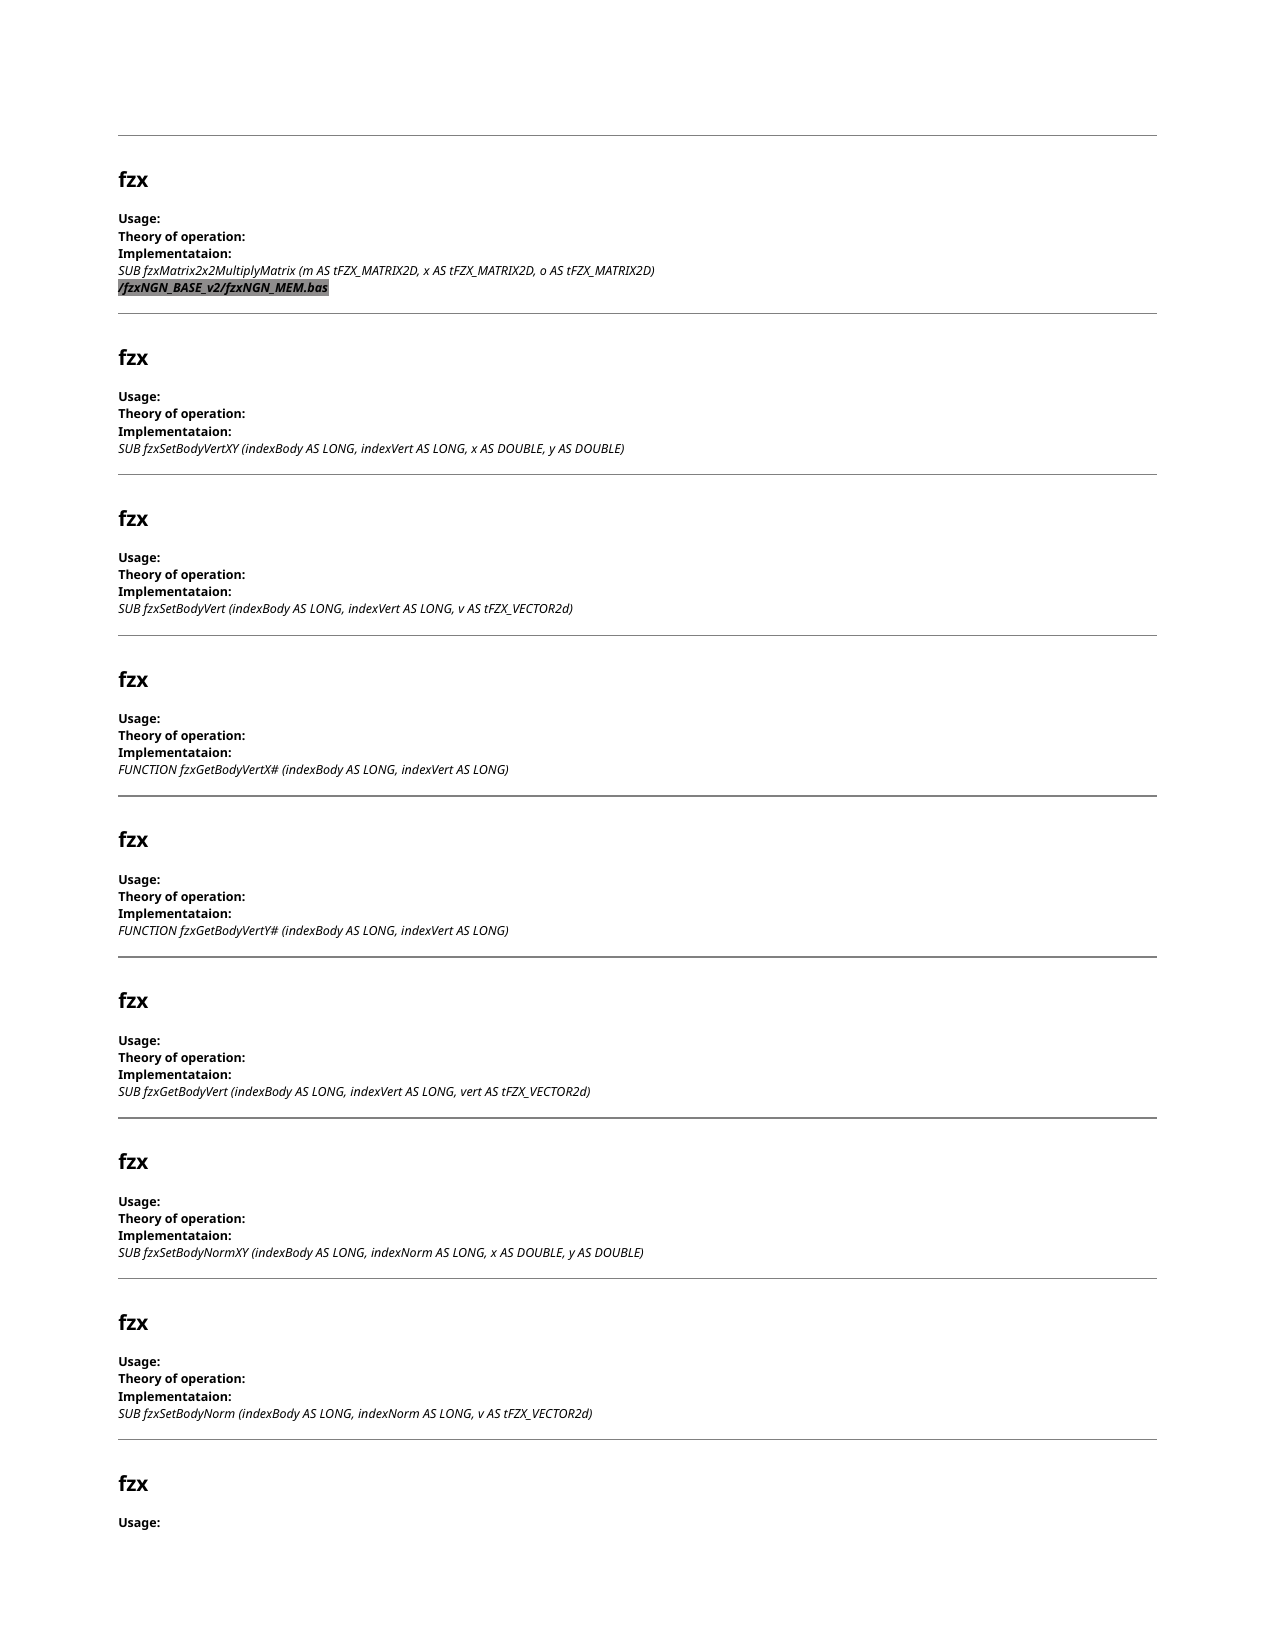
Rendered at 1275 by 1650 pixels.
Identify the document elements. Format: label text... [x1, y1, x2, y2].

text fzx [118, 343, 1157, 371]
text Usage: [118, 1353, 1157, 1371]
text fzx [118, 986, 1157, 1015]
text SUB fzxSetBodyVert (indexBody AS LONG, indexVert AS LONG, v AS tFZX_VECTOR2d) [118, 601, 1157, 618]
text Theory of operation: [118, 1049, 1157, 1066]
text Implementataion: [118, 1388, 1157, 1405]
text fzx [118, 165, 1157, 193]
text Implementataion: [118, 245, 1157, 262]
text SUB fzxSetBodyNormXY (indexBody AS LONG, indexNorm AS LONG, x AS DOUBLE, y AS DOUBLE) [118, 1244, 1157, 1261]
text fzx [118, 826, 1157, 854]
text Theory of operation: [118, 888, 1157, 905]
text SUB fzxMatrix2x2MultiplyMatrix (m AS tFZX_MATRIX2D, x AS tFZX_MATRIX2D, o AS tFZX_MATRIX2D) [118, 262, 1157, 279]
text Implementataion: [118, 583, 1157, 601]
text Implementataion: [118, 1227, 1157, 1244]
text Theory of operation: [118, 1210, 1157, 1227]
text fzx [118, 1469, 1157, 1497]
text Usage: [118, 1032, 1157, 1049]
text Implementataion: [118, 1066, 1157, 1083]
text FUNCTION fzxGetBodyVertX# (indexBody AS LONG, indexVert AS LONG) [118, 761, 1157, 778]
text Usage: [118, 211, 1157, 228]
text SUB fzxGetBodyVert (indexBody AS LONG, indexVert AS LONG, vert AS tFZX_VECTOR2d) [118, 1083, 1157, 1100]
text Theory of operation: [118, 228, 1157, 245]
text Usage: [118, 710, 1157, 727]
text fzx [118, 504, 1157, 532]
text Theory of operation: [118, 727, 1157, 744]
text fzx [118, 665, 1157, 693]
text Theory of operation: [118, 406, 1157, 423]
text SUB fzxSetBodyVertXY (indexBody AS LONG, indexVert AS LONG, x AS DOUBLE, y AS DOUBLE) [118, 440, 1157, 457]
text /fzxNGN_BASE_v2/fzxNGN_MEM.bas [118, 279, 1157, 296]
text FUNCTION fzxGetBodyVertY# (indexBody AS LONG, indexVert AS LONG) [118, 922, 1157, 939]
text Implementataion: [118, 905, 1157, 922]
text SUB fzxSetBodyNorm (indexBody AS LONG, indexNorm AS LONG, v AS tFZX_VECTOR2d) [118, 1405, 1157, 1422]
text Implementataion: [118, 744, 1157, 761]
text Usage: [118, 1514, 1157, 1531]
text Usage: [118, 549, 1157, 566]
text fzx [118, 1147, 1157, 1176]
text Usage: [118, 388, 1157, 406]
text fzx [118, 1308, 1157, 1336]
text Theory of operation: [118, 1371, 1157, 1388]
text Theory of operation: [118, 566, 1157, 583]
text Usage: [118, 871, 1157, 888]
text Implementataion: [118, 423, 1157, 440]
text Usage: [118, 1193, 1157, 1210]
